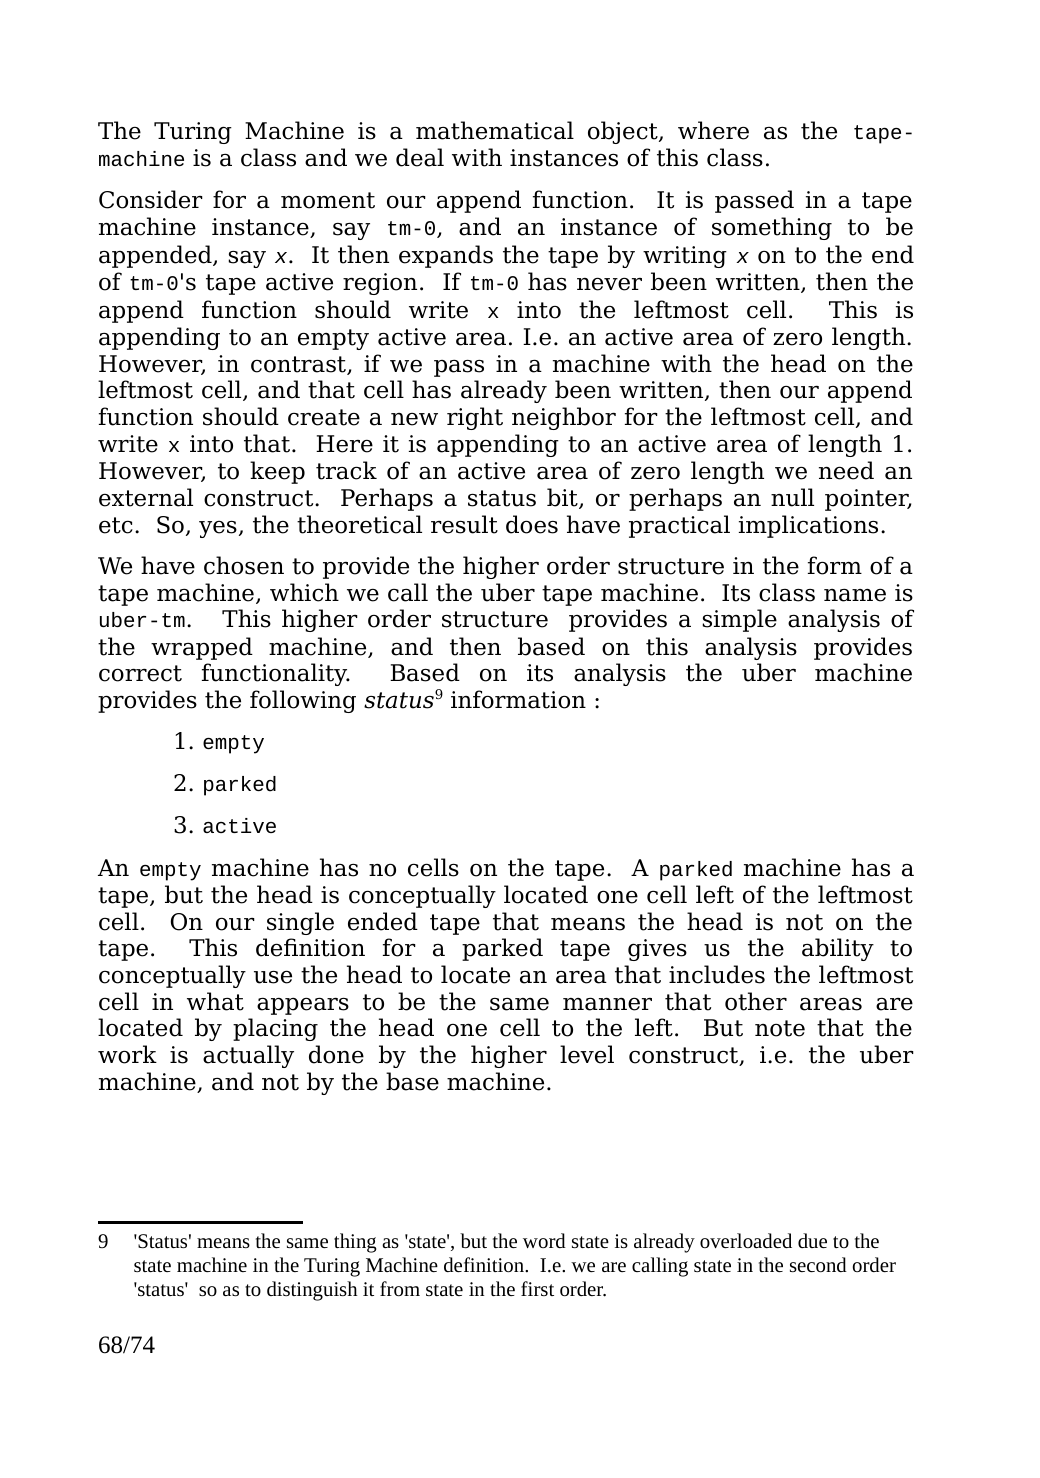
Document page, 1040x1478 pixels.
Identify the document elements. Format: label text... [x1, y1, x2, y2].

text 2. parked [173, 771, 914, 798]
text An empty machine has no cells on the tape. A parked machine has a tape, but the head is conceptually located one cell left of the leftmost cell. On our single ended tape that means the head is not on the tape. This definition for a parked tape gives us the ability to conceptually use the head to locate an area that includes the leftmost cell in what appears to be the same manner that other areas are located by placing the head one cell to the left. But note that the work is actually done by the higher level construct, i.e. the uber machine, and not by the base machine. [98, 855, 914, 1096]
text 'Status' means the same thing as 'state', but the word state is already overloaded due to the state machine in the Turing Machine definition. I.e. we are calling state in the second order 'status' so as to distinguish it from state in the first order. [98, 1228, 914, 1301]
text We have chosen to provide the higher order structure in the form of a tape machine, which we call the uber tape machine. Its class name is uber-tm. This higher order structure provides a simple analysis of the wrapped machine, and then based on this analysis provides correct functionality. Based on its analysis the uber machine provides the following status information : [98, 553, 914, 714]
text Consider for a moment our append function. It is passed in a tape machine instance, say tm-0, and an instance of something to be appended, say x. It then expands the tape by writing x on to the end of tm-0's tape active region. If tm-0 has never been written, then the append function should write x into the leftmost cell. This is appending to an empty active area. I.e. an active area of zero length. However, in contrast, if we pass in a machine with the head on the leftmost cell, and that cell has already been written, then our append function should create a new right neighbor for the leftmost cell, and write x into that. Here it is appending to an active area of length 1. However, to keep track of an active area of zero length we need an external construct. Perhaps a status bit, or perhaps an null pointer, etc. So, yes, the theoretical result does have practical implications. [98, 188, 914, 538]
text The Turing Machine is a mathematical object, where as the tape-machine is a class and we deal with instances of this class. [98, 118, 914, 173]
text 1. empty [173, 728, 914, 756]
text 3. active [173, 813, 914, 840]
